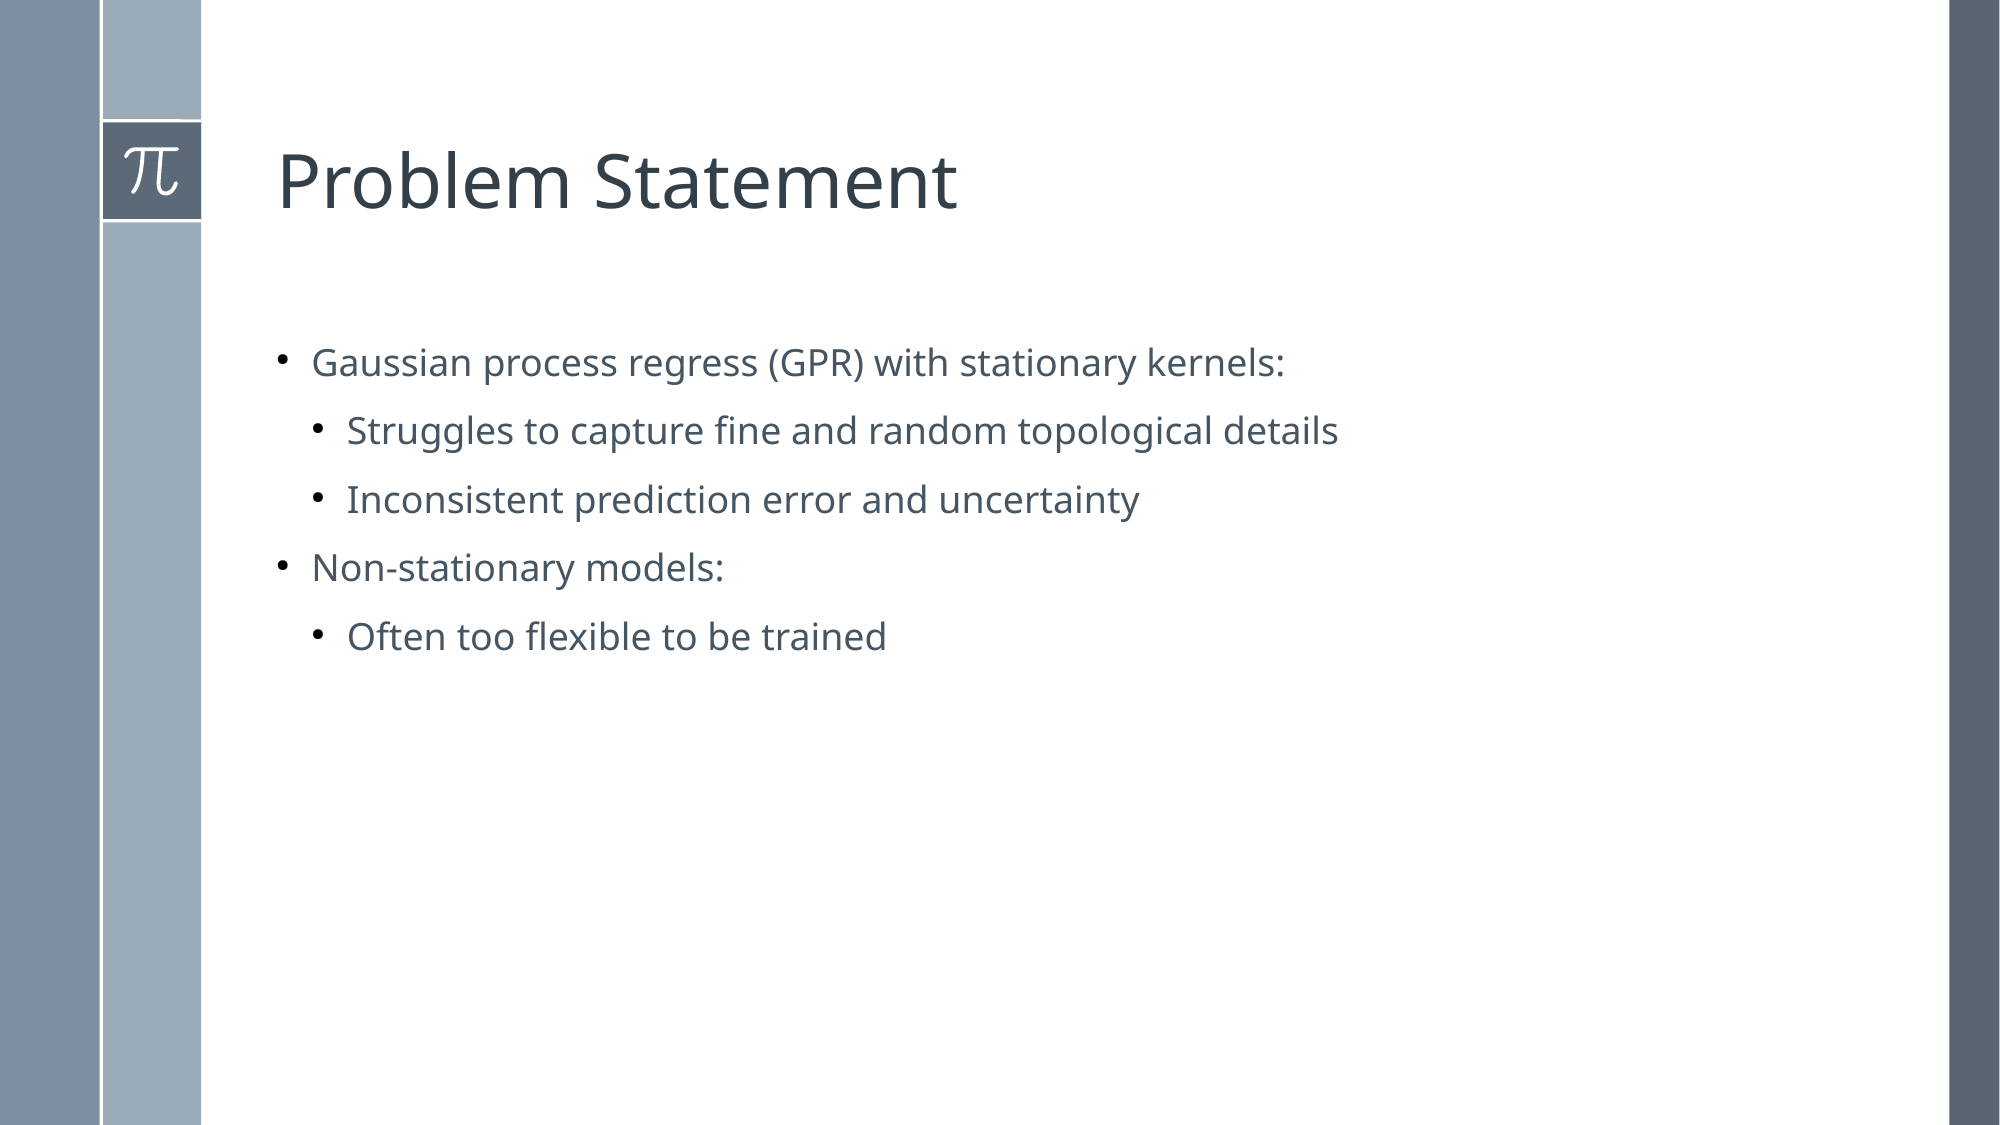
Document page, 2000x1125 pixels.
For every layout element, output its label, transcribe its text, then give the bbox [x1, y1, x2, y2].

text_box Problem Statement [261, 29, 1867, 233]
text_box Gaussian process regress (GPR) with stationary kernels: Struggles to capture fine and random topological details Inconsistent prediction error and uncertainty Non-stationary models: Often too flexible to be trained [261, 262, 1845, 1013]
